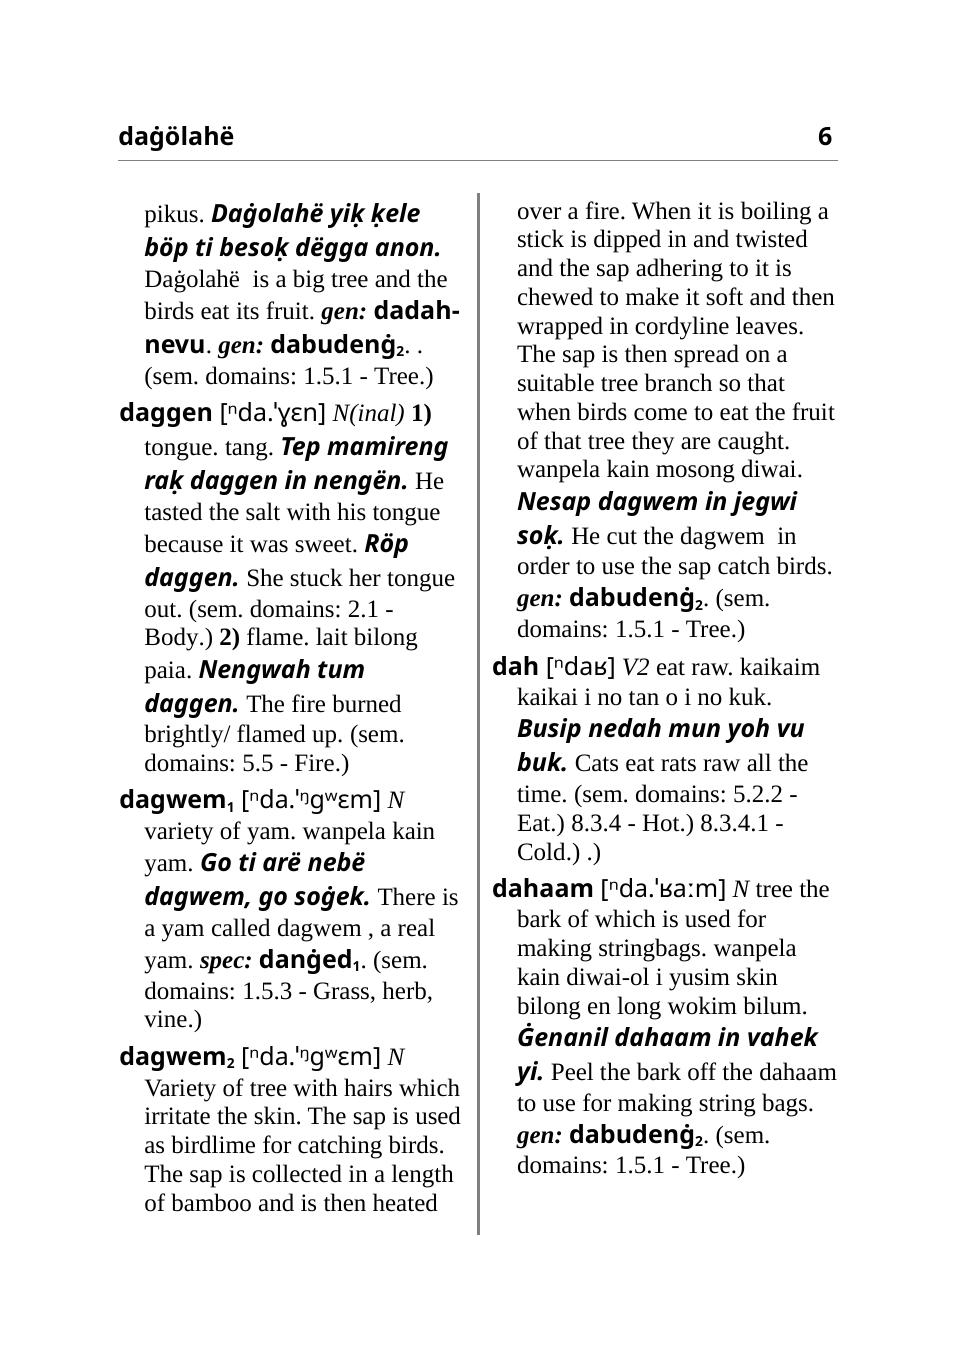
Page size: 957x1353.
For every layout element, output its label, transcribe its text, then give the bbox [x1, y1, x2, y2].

text dah [ⁿdaʁ] V2 eat raw. kaikaim kaikai i no tan o i no kuk. Busip nedah mun yoh vu buk. Cats eat rats raw all the time. (sem. domains: 5.2.2 - Eat.) 8.3.4 - Hot.) 8.3.4.1 - Cold.) .) [492, 645, 837, 867]
text daggen [ⁿda.ˈɣɛn] N(inal) 1) tongue. tang. Tep mamireng raḳ daggen in nengën. He tasted the salt with his tongue because it was sweet. Röp daggen. She stuck her tongue out. (sem. domains: 2.1 - Body.) 2) flame. lait bilong paia. Nengwah tum daggen. The fire burned brightly/ flamed up. (sem. domains: 5.5 - Fire.) [119, 392, 465, 779]
text dahaam [ⁿda.ˈʁaːm] N tree the bark of which is used for making stringbags. wanpela kain diwai-ol i yusim skin bilong en long wokim bilum. Ġenanil dahaam in vahek yi. Peel the bark off the dahaam to use for making string bags. gen: dabudenġ2. (sem. domains: 1.5.1 - Tree.) [492, 867, 837, 1183]
text dagwem1 [ⁿda.ˈᵑɡʷɛm] N variety of yam. wanpela kain yam. Go ti arë nebë dagwem, go soġek. There is a yam called dagwem , a real yam. spec: danġed1. (sem. domains: 1.5.3 - Grass, herb, vine.) [119, 779, 465, 1035]
text over a fire. When it is boiling a stick is dipped in and twisted and the sap adhering to it is chewed to make it soft and then wrapped in cordyline leaves. The sap is then spread on a suitable tree branch so that when birds come to eat the fruit of that tree they are caught. wanpela kain mosong diwai. Nesap dagwem in jegwi soḳ. He cut the dagwem in order to use the sap catch birds. gen: dabudenġ2. (sem. domains: 1.5.1 - Tree.) [492, 194, 837, 645]
text dagwem2 [ⁿda.ˈᵑɡʷɛm] N Variety of tree with hairs which irritate the skin. The sap is used as birdlime for catching birds. The sap is collected in a length of bamboo and is then heated [119, 1035, 465, 1221]
text pikus. Daġolahë yiḳ ḳele böp ti besoḳ dëgga anon. Daġolahë is a big tree and the birds eat its fruit. gen: dadah-nevu. gen: dabudenġ2. . (sem. domains: 1.5.1 - Tree.) [119, 194, 465, 392]
